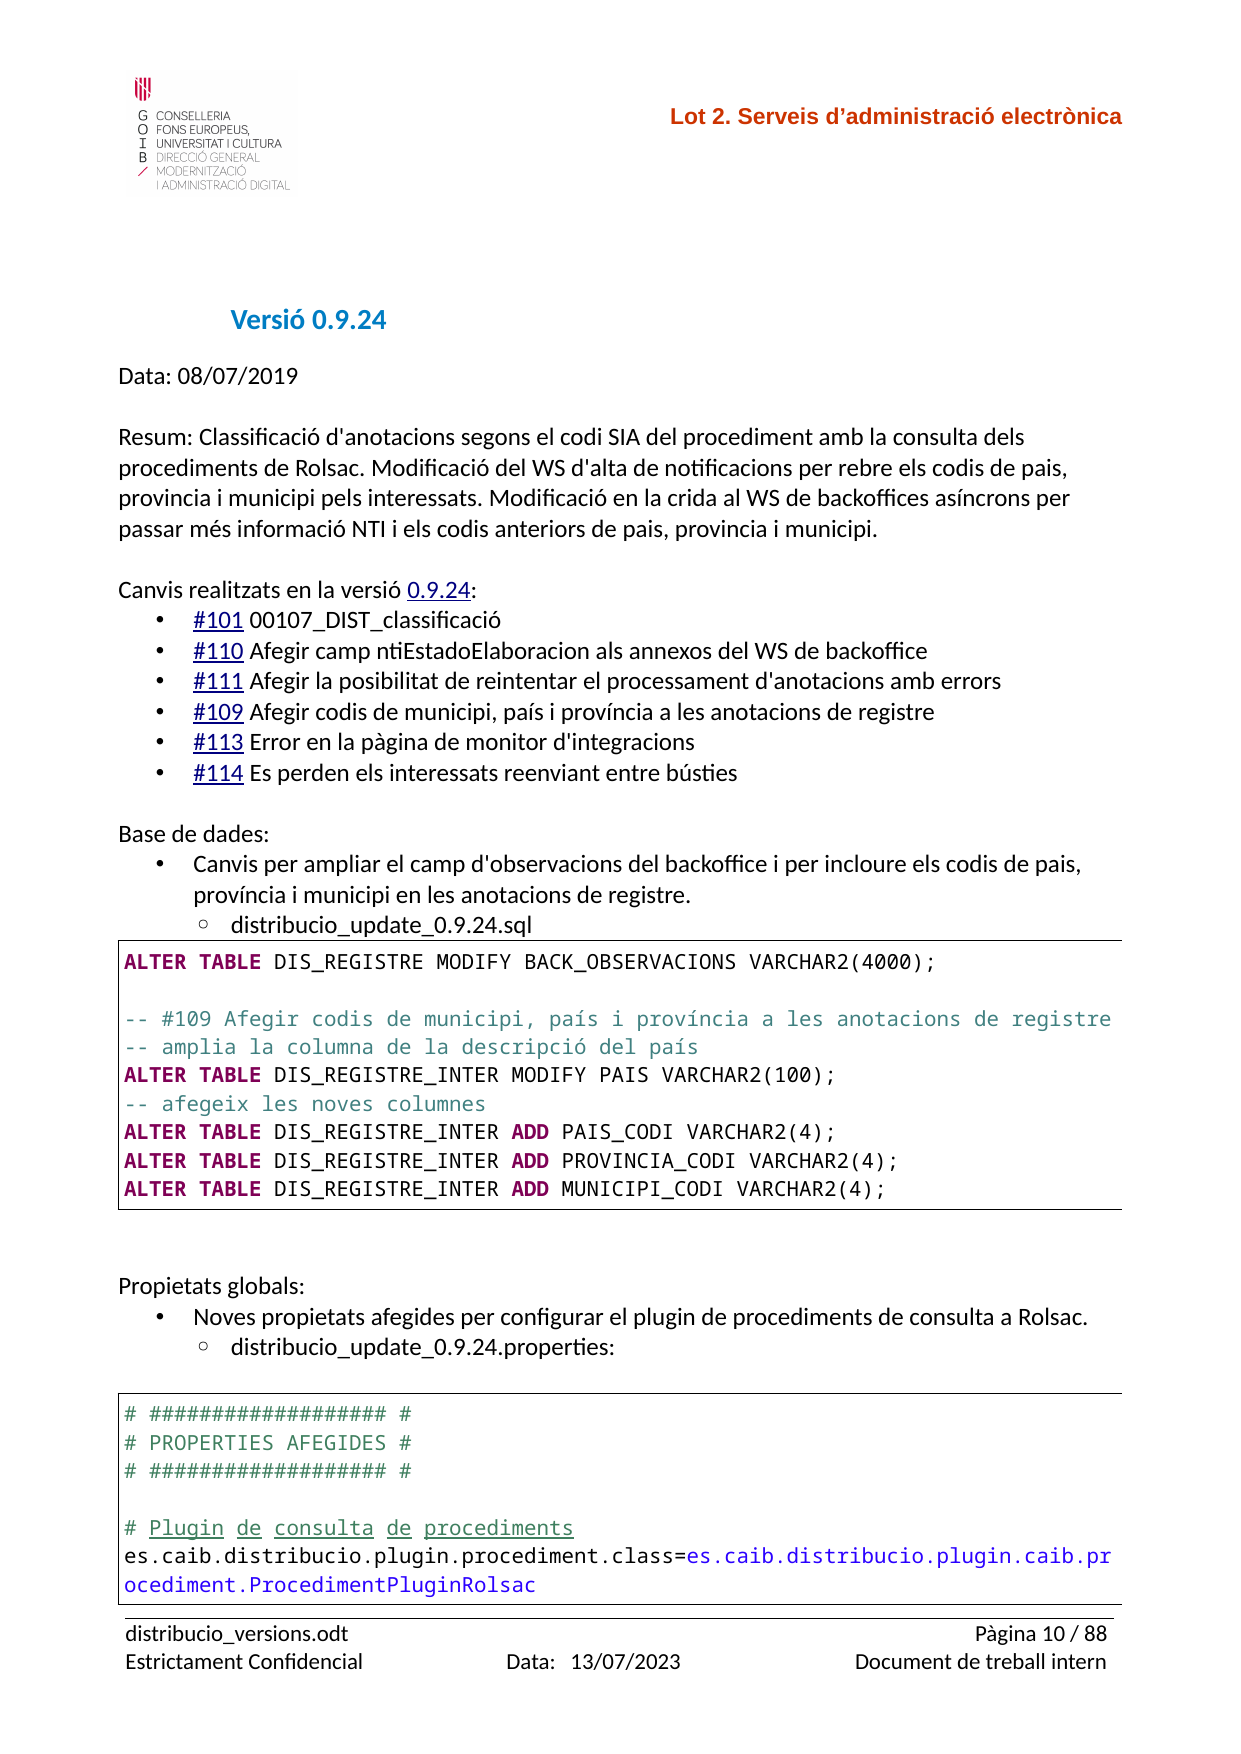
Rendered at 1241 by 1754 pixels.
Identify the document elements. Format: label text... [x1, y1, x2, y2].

text Resum: Classificació d'anotacions segons el codi SIA del procediment amb la consulta dels procediments de Rolsac. Modificació del WS d'alta de notificacions per rebre els codis de pais, provincia i municipi pels interessats. Modificació en la crida al WS de backoffices asíncrons per passar més informació NTI i els codis anteriors de pais, provincia i municipi. [118, 421, 1122, 543]
list Canvis per ampliar el camp d'observacions del backoffice i per incloure els codis de pais, província i municipi en les anotacions de registre. [156, 848, 1122, 909]
list distribucio_update_0.9.24.sql [193, 909, 1122, 940]
list #111 Afegir la posibilitat de reintentar el processament d'anotacions amb errors [156, 665, 1122, 696]
text Propietats globals: [118, 1271, 1122, 1301]
subtitle Versió 0.9.24 [153, 301, 1122, 336]
text Canvis realitzats en la versió 0.9.24: [118, 574, 1122, 604]
list #110 Afegir camp ntiEstadoElaboracion als annexos del WS de backoffice [156, 635, 1122, 665]
text Data: 08/07/2019 [118, 360, 1122, 391]
list #101 00107_DIST_classificació [156, 604, 1122, 635]
list #113 Error en la pàgina de monitor d'integracions [156, 726, 1122, 757]
table_header ALTER TABLE DIS_REGISTRE MODIFY BACK_OBSERVACIONS VARCHAR2(4000); -- #109 Afegir codis de municipi, país i província a les anotacions de registre -- amplia la columna de la descripció del país ALTER TABLE DIS_REGISTRE_INTER MODIFY PAIS VARCHAR2(100); -- afegeix les noves columnes ALTER TABLE DIS_REGISTRE_INTER ADD PAIS_CODI VARCHAR2(4); ALTER TABLE DIS_REGISTRE_INTER ADD PROVINCIA_CODI VARCHAR2(4); ALTER TABLE DIS_REGISTRE_INTER ADD MUNICIPI_CODI VARCHAR2(4); [119, 941, 1122, 1208]
list Noves propietats afegides per configurar el plugin de procediments de consulta a Rolsac. [156, 1301, 1122, 1332]
list #109 Afegir codis de municipi, país i província a les anotacions de registre [156, 696, 1122, 726]
table_header # ################### # # PROPERTIES AFEGIDES # # ################### # # Plugin de consulta de procediments es.caib.distribucio.plugin.procediment.class=es.caib.distribucio.plugin.caib.procediment.ProcedimentPluginRolsac [119, 1394, 1122, 1604]
text Base de dades: [118, 818, 1122, 848]
picture [126, 70, 299, 197]
list distribucio_update_0.9.24.properties: [193, 1332, 1122, 1362]
list #114 Es perden els interessats reenviant entre bústies [156, 757, 1122, 787]
